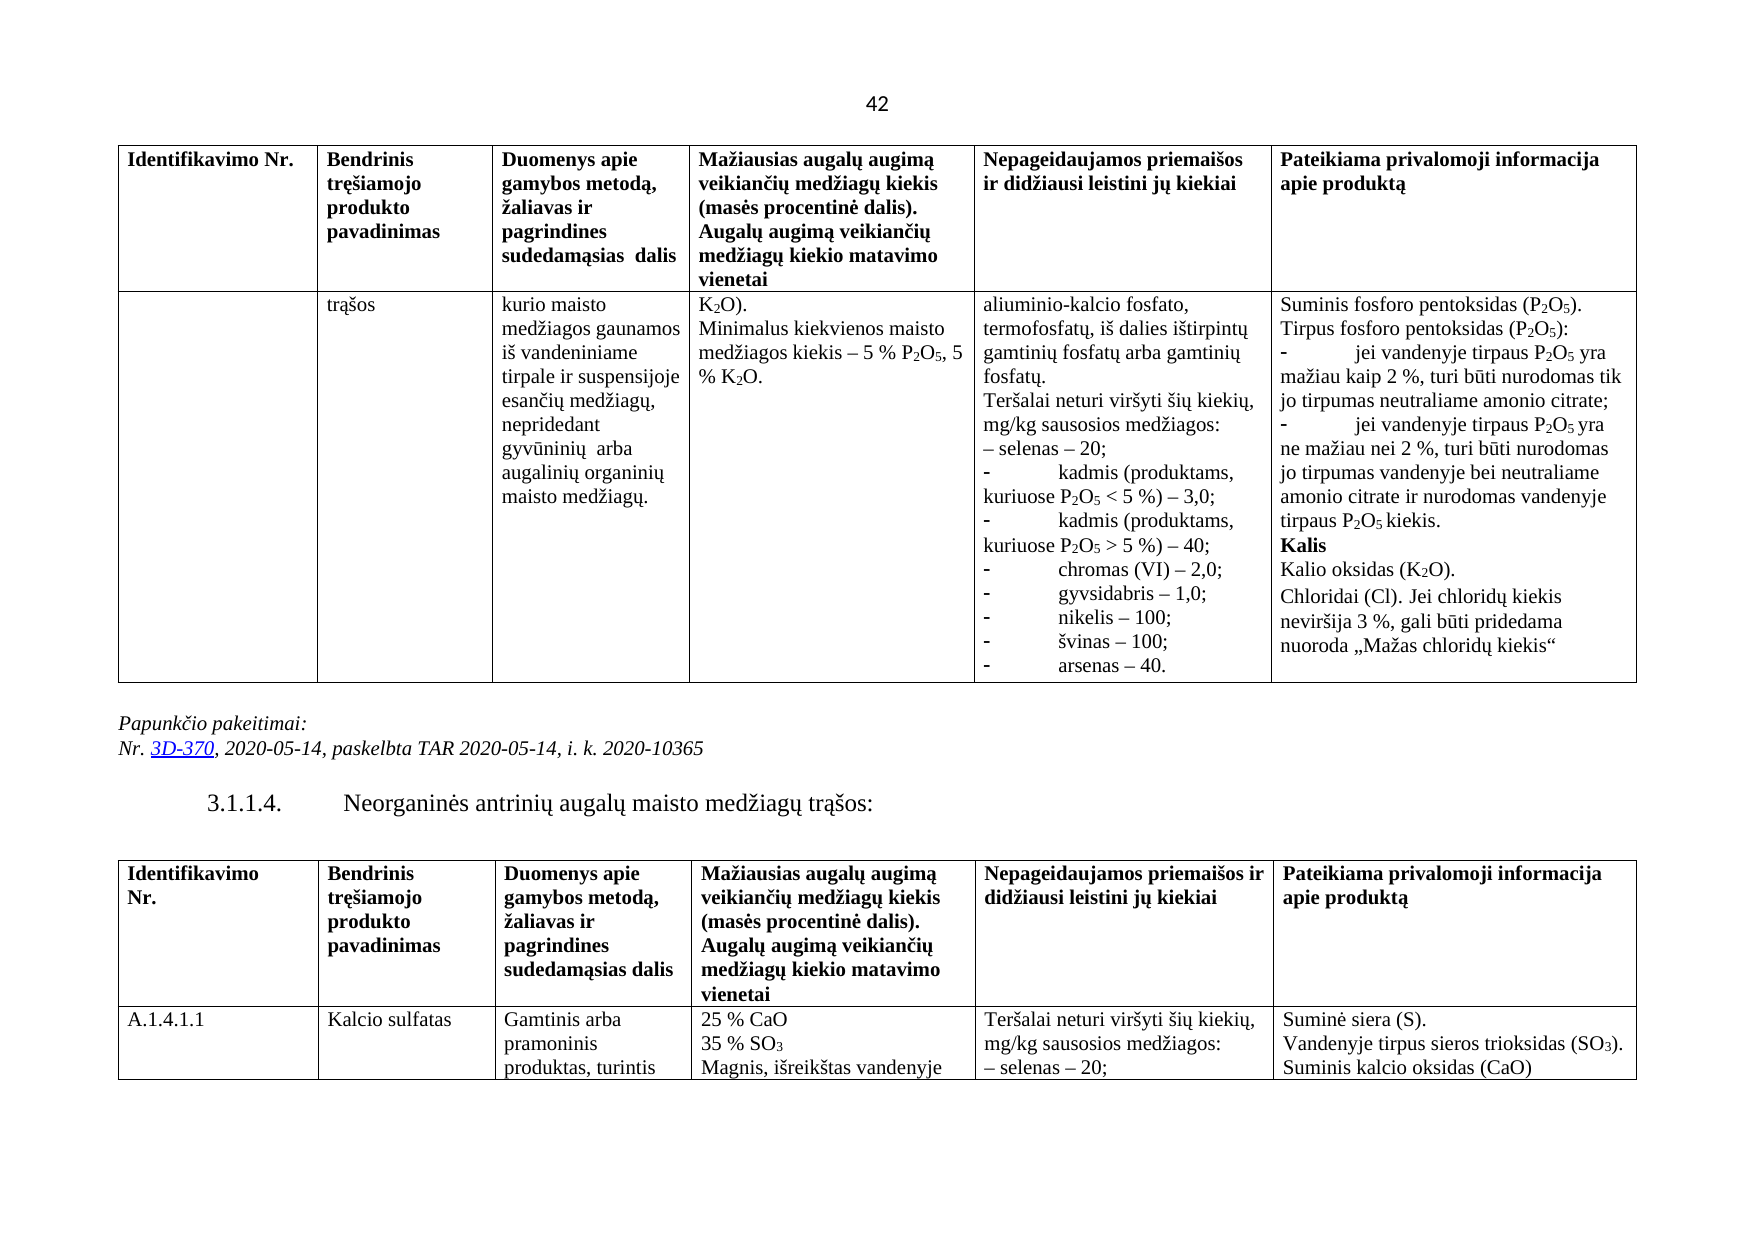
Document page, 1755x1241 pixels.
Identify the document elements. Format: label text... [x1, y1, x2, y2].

table_header Duomenys apie gamybos metodą, žaliavas ir pagrindines sudedamąsias dalis [493, 146, 689, 291]
table_header Duomenys apie gamybos metodą, žaliavas ir pagrindines sudedamąsias dalis [496, 861, 691, 1006]
table_cell Gamtinis arba pramoninis produktas, turintis [496, 1007, 691, 1079]
table_cell K2O). Minimalus kiekvienos maisto medžiagos kiekis – 5 % P2O5, 5 % K2O. [690, 292, 974, 682]
table_cell A.1.4.1.1 [119, 1007, 318, 1079]
text Papunkčio pakeitimai: [118, 711, 1636, 735]
table_cell [119, 292, 317, 682]
table_cell Suminis fosforo pentoksidas (P2O5). Tirpus fosforo pentoksidas (P2O5):  jei vandenyje tirpaus P2O5 yra mažiau kaip 2 %, turi būti nurodomas tik jo tirpumas neutraliame amonio citrate;  jei vandenyje tirpaus P2O5 yra ne mažiau nei 2 %, turi būti nurodomas jo tirpumas vandenyje bei neutraliame amonio citrate ir nurodomas vandenyje tirpaus P2O5 kiekis. Kalis Kalio oksidas (K2O). Chloridai (Cl). Jei chloridų kiekis neviršija 3 %, gali būti pridedama nuoroda „Mažas chloridų kiekis“ [1272, 292, 1636, 682]
table_cell Kalcio sulfatas [319, 1007, 495, 1079]
table_cell 25 % CaO 35 % SO3 Magnis, išreikštas vandenyje [692, 1007, 975, 1079]
table_header Identifikavimo Nr. [119, 861, 318, 1006]
table_cell aliuminio-kalcio fosfato, termofosfatų, iš dalies ištirpintų gamtinių fosfatų arba gamtinių fosfatų. Teršalai neturi viršyti šių kiekių, mg/kg sausosios medžiagos: – selenas – 20;  kadmis (produktams, kuriuose P2O5 < 5 %) – 3,0;  kadmis (produktams, kuriuose P2O5 > 5 %) – 40;  chromas (VI) – 2,0;  gyvsidabris – 1,0;  nikelis – 100;  švinas – 100;  arsenas – 40. [975, 292, 1271, 682]
table_header Pateikiama privalomoji informacija apie produktą [1274, 861, 1636, 1006]
table_header Bendrinis tręšiamojo produkto pavadinimas [319, 861, 495, 1006]
table_header Mažiausias augalų augimą veikiančių medžiagų kiekis (masės procentinė dalis). Augalų augimą veikiančių medžiagų kiekio matavimo vienetai [692, 861, 975, 1006]
text 3.1.1.4. Neorganinės antrinių augalų maisto medžiagų trąšos: [118, 788, 1636, 817]
table_cell Suminė siera (S). Vandenyje tirpus sieros trioksidas (SO3). Suminis kalcio oksidas (CaO) [1274, 1007, 1636, 1079]
table_header Nepageidaujamos priemaišos ir didžiausi leistini jų kiekiai [975, 146, 1271, 291]
table_cell trąšos [318, 292, 492, 682]
text Nr. 3D-370, 2020-05-14, paskelbta TAR 2020-05-14, i. k. 2020-10365 [118, 735, 1636, 759]
table_header Pateikiama privalomoji informacija apie produktą [1272, 146, 1636, 291]
table_header Bendrinis tręšiamojo produkto pavadinimas [318, 146, 492, 291]
table_header Mažiausias augalų augimą veikiančių medžiagų kiekis (masės procentinė dalis). Augalų augimą veikiančių medžiagų kiekio matavimo vienetai [690, 146, 974, 291]
table_header Identifikavimo Nr. [119, 146, 317, 291]
table_header Nepageidaujamos priemaišos ir didžiausi leistini jų kiekiai [976, 861, 1273, 1006]
table_cell Teršalai neturi viršyti šių kiekių, mg/kg sausosios medžiagos: – selenas – 20; [976, 1007, 1273, 1079]
table_cell kurio maisto medžiagos gaunamos iš vandeniniame tirpale ir suspensijoje esančių medžiagų, nepridedant gyvūninių arba augalinių organinių maisto medžiagų. [493, 292, 689, 682]
